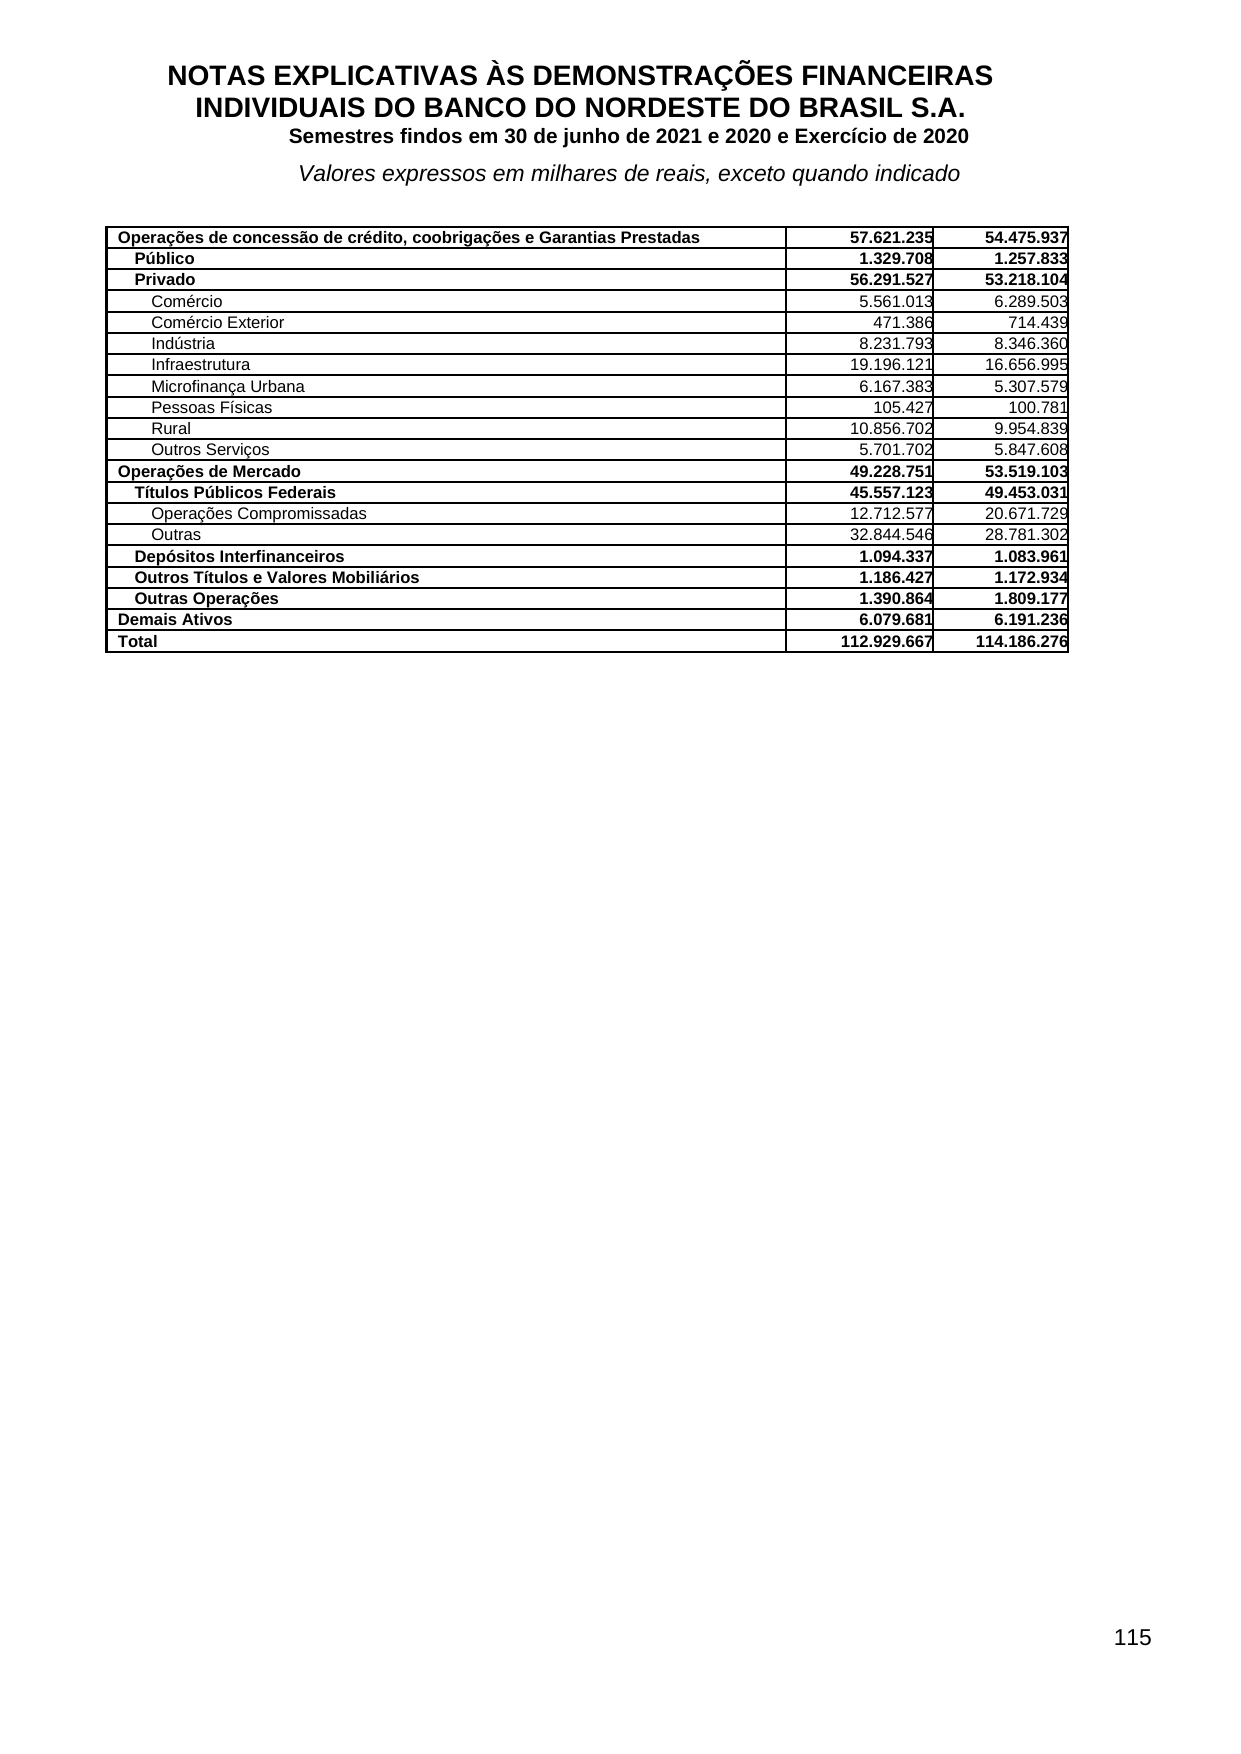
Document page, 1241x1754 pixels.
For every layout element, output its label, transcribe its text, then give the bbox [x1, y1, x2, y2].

table_cell Outros Títulos e Valores Mobiliários [108, 568, 785, 587]
table_cell 1.186.427 [787, 568, 932, 587]
table_cell Total [108, 631, 785, 651]
table_cell 57.621.235 [787, 228, 932, 247]
table_cell 54.475.937 [934, 228, 1067, 247]
table_cell 1.390.864 [787, 589, 932, 608]
table_cell Microfinança Urbana [108, 376, 785, 396]
table_cell Comércio Exterior [108, 313, 785, 332]
table_cell 28.781.302 [934, 525, 1067, 544]
table_cell Indústria [108, 334, 785, 353]
table_cell 20.671.729 [934, 504, 1067, 523]
table_cell 1.083.961 [934, 546, 1067, 566]
table_cell 8.346.360 [934, 334, 1067, 353]
table_cell 100.781 [934, 398, 1067, 417]
table_cell 32.844.546 [787, 525, 932, 544]
table_cell 9.954.839 [934, 419, 1067, 438]
table_cell 1.329.708 [787, 249, 932, 268]
table_cell Comércio [108, 291, 785, 311]
table_cell 1.094.337 [787, 546, 932, 566]
table_cell 6.167.383 [787, 376, 932, 396]
table_cell 105.427 [787, 398, 932, 417]
table_cell 45.557.123 [787, 483, 932, 502]
table_cell 5.701.702 [787, 440, 932, 459]
table_cell Outras [108, 525, 785, 544]
table_cell Outras Operações [108, 589, 785, 608]
table_cell 5.307.579 [934, 376, 1067, 396]
table_cell 53.519.103 [934, 461, 1067, 481]
table_cell 471.386 [787, 313, 932, 332]
table_cell 5.561.013 [787, 291, 932, 311]
table_cell 6.289.503 [934, 291, 1067, 311]
table_cell 1.172.934 [934, 568, 1067, 587]
table_cell Outros Serviços [108, 440, 785, 459]
table_cell 53.218.104 [934, 270, 1067, 289]
table_cell Operações Compromissadas [108, 504, 785, 523]
table_cell Títulos Públicos Federais [108, 483, 785, 502]
table_cell 5.847.608 [934, 440, 1067, 459]
table_cell 1.257.833 [934, 249, 1067, 268]
table_cell 10.856.702 [787, 419, 932, 438]
table_cell 56.291.527 [787, 270, 932, 289]
table_cell 714.439 [934, 313, 1067, 332]
table_cell 16.656.995 [934, 355, 1067, 374]
table_cell Rural [108, 419, 785, 438]
table_cell Depósitos Interfinanceiros [108, 546, 785, 566]
table_cell Público [108, 249, 785, 268]
table_cell Demais Ativos [108, 610, 785, 629]
table_cell 6.191.236 [934, 610, 1067, 629]
table_cell 8.231.793 [787, 334, 932, 353]
table_cell 49.228.751 [787, 461, 932, 481]
table_cell 19.196.121 [787, 355, 932, 374]
table_cell 112.929.667 [787, 631, 932, 651]
table_cell 49.453.031 [934, 483, 1067, 502]
table_cell 114.186.276 [934, 631, 1067, 651]
table_cell Pessoas Físicas [108, 398, 785, 417]
table_cell 6.079.681 [787, 610, 932, 629]
table_cell Infraestrutura [108, 355, 785, 374]
table_cell 1.809.177 [934, 589, 1067, 608]
table_cell 12.712.577 [787, 504, 932, 523]
table_cell Privado [108, 270, 785, 289]
table_cell Operações de concessão de crédito, coobrigações e Garantias Prestadas [108, 228, 785, 247]
table_cell Operações de Mercado [108, 461, 785, 481]
